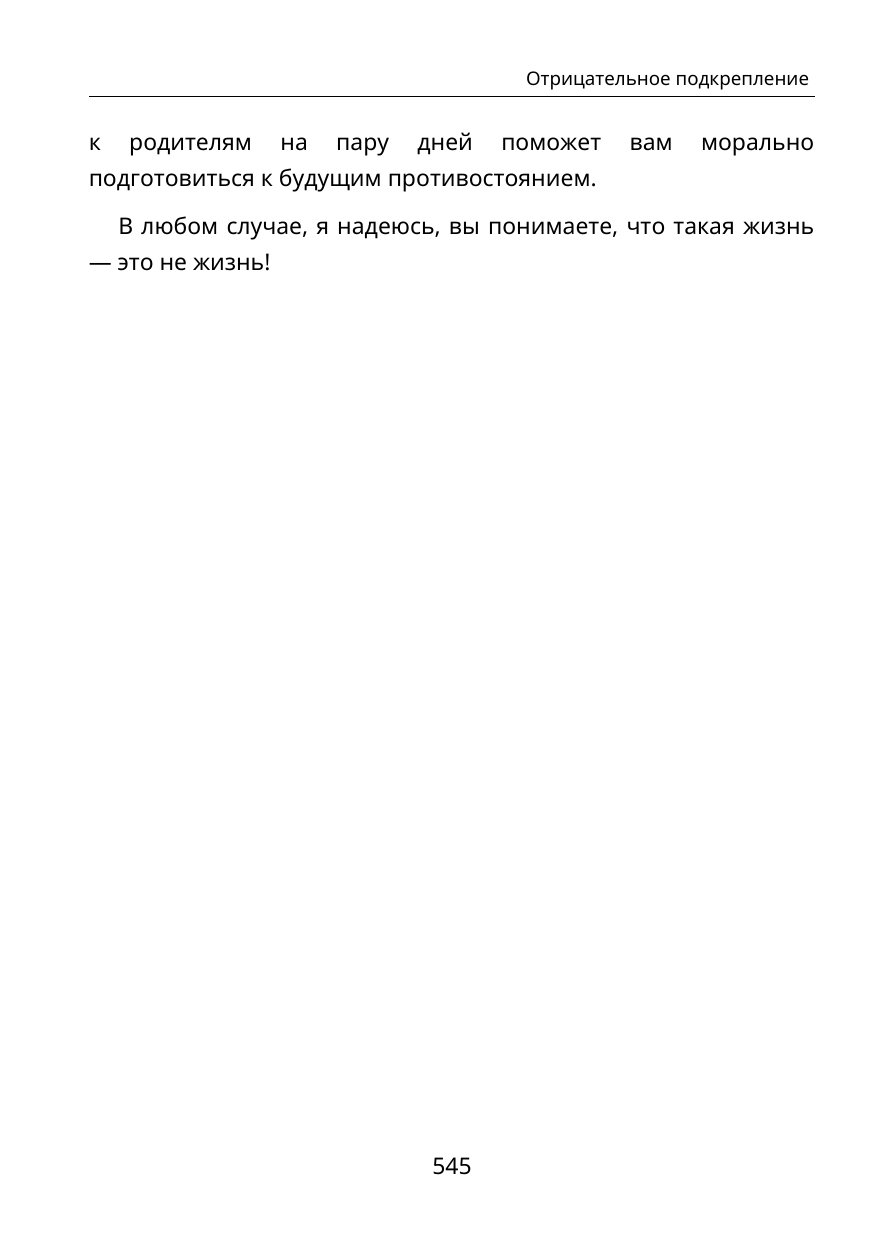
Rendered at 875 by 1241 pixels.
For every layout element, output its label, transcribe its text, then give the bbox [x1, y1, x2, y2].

text В любом случае, я надеюсь, вы понимаете, что такая жизнь — это не жизнь! [88, 210, 815, 277]
text к родителям на пару дней поможет вам морально подготовиться к будущим противостоянием. [88, 126, 815, 193]
